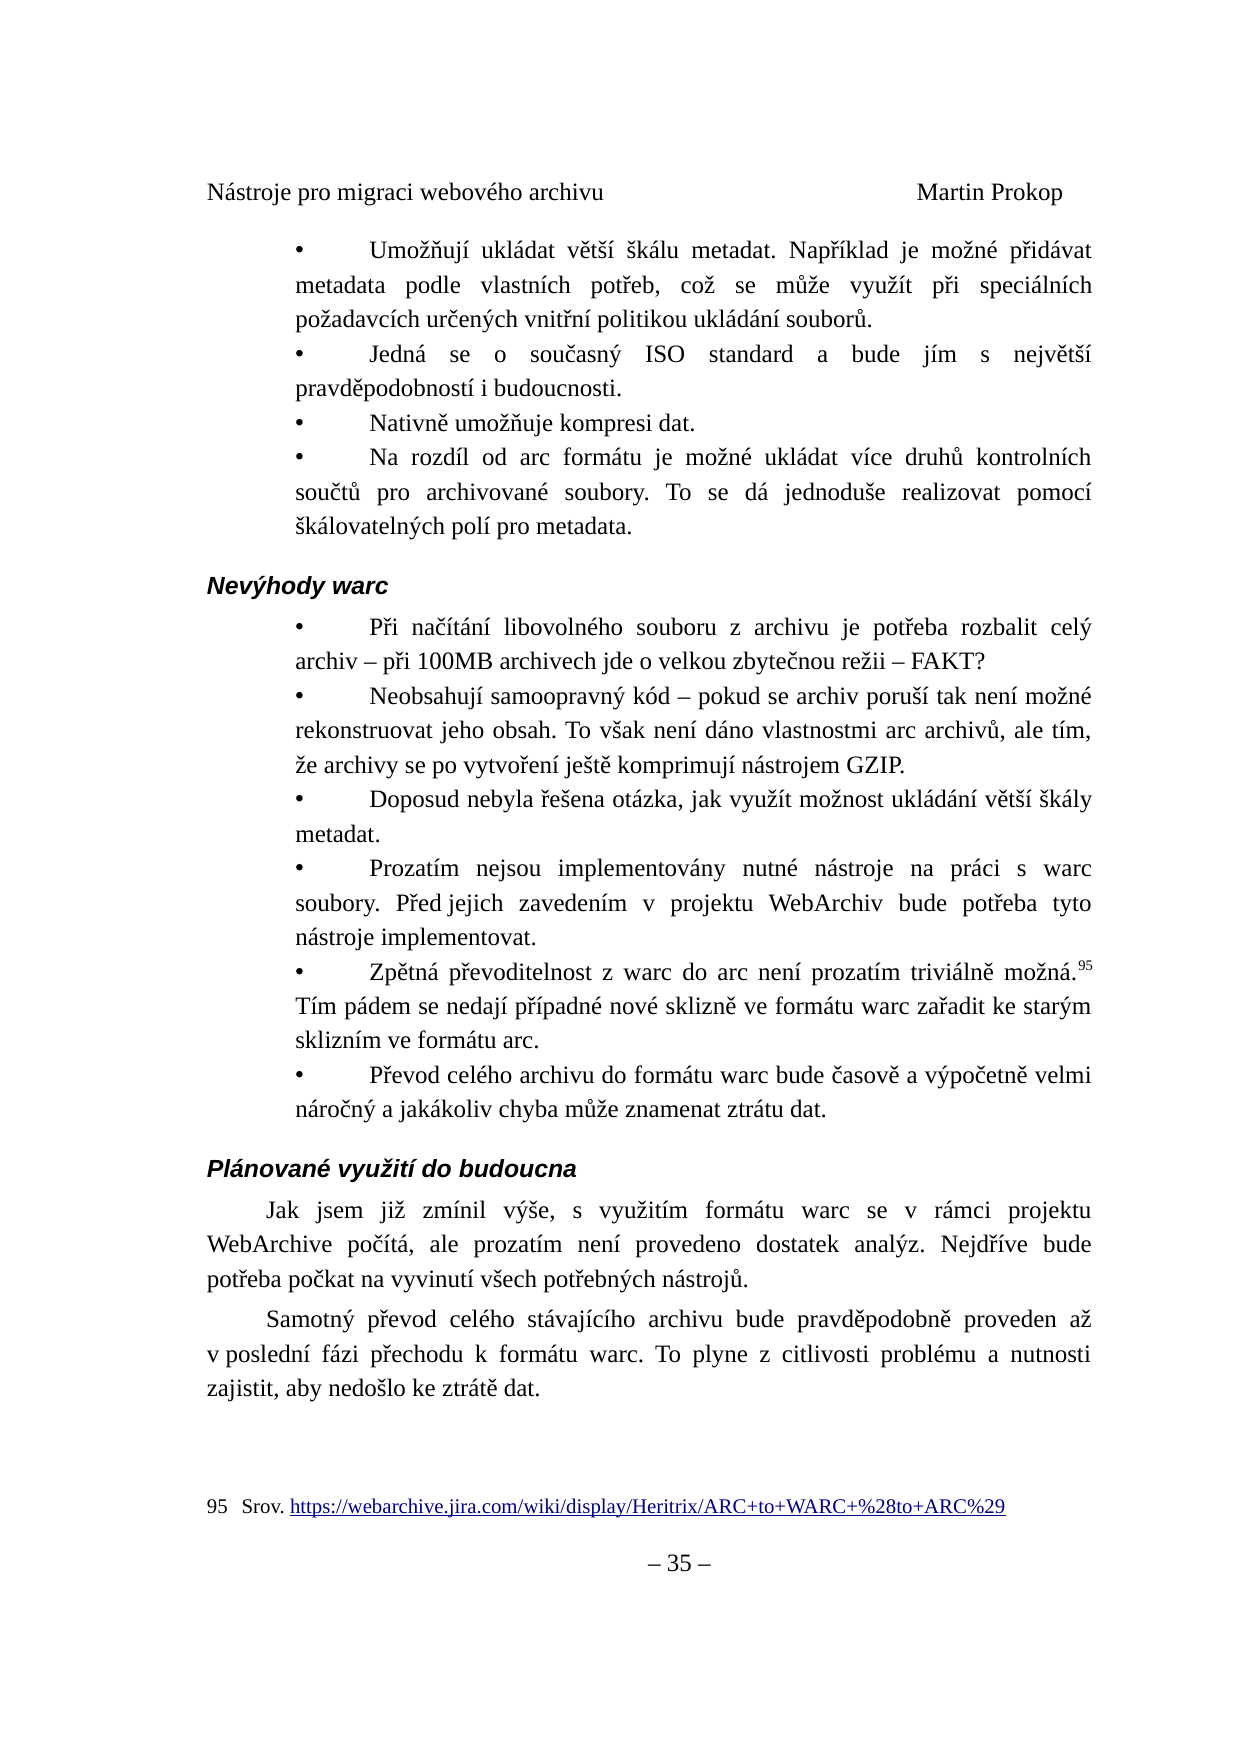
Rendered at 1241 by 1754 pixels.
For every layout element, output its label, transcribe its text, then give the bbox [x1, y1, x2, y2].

list Neobsahují samoopravný kód – pokud se archiv poruší tak není možné rekonstruovat jeho obsah. To však není dáno vlastnostmi arc archivů, ale tím, že archivy se po vytvoření ještě komprimují nástrojem GZIP. [295, 681, 1093, 778]
list Zpětná převoditelnost z warc do arc není prozatím triviálně možná. Tím pádem se nedají případné nové sklizně ve formátu warc zařadit ke starým sklizním ve formátu arc. [295, 957, 1093, 1054]
list Jedná se o současný ISO standard a bude jím s největší pravděpodobností i budoucnosti. [295, 339, 1093, 402]
subtitle Nevýhody warc [207, 571, 1093, 599]
list Doposud nebyla řešena otázka, jak využít možnost ukládání větší škály metadat. [295, 784, 1093, 847]
list Na rozdíl od arc formátu je možné ukládat více druhů kontrolních součtů pro archivované soubory. To se dá jednoduše realizovat pomocí škálovatelných polí pro metadata. [295, 442, 1093, 540]
list Umožňují ukládat větší škálu metadat. Například je možné přidávat metadata podle vlastních potřeb, což se může využít při speciálních požadavcích určených vnitřní politikou ukládání souborů. [295, 235, 1093, 333]
list Srov. https://webarchive.jira.com/wiki/display/Heritrix/ARC+to+WARC+%28to+ARC%29 [207, 1494, 1093, 1518]
text Jak jsem již zmínil výše, s využitím formátu warc se v rámci projektu WebArchive počítá, ale prozatím není provedeno dostatek analýz. Nejdříve bude potřeba počkat na vyvinutí všech potřebných nástrojů. [207, 1195, 1093, 1293]
list Při načítání libovolného souboru z archivu je potřeba rozbalit celý archiv – při 100MB archivech jde o velkou zbytečnou režii – FAKT? [295, 612, 1093, 675]
subtitle Plánované využití do budoucna [207, 1154, 1093, 1182]
text Samotný převod celého stávajícího archivu bude pravděpodobně proveden až v poslední fázi přechodu k formátu warc. To plyne z citlivosti problému a nutnosti zajistit, aby nedošlo ke ztrátě dat. [207, 1304, 1093, 1402]
list Prozatím nejsou implementovány nutné nástroje na práci s warc soubory. Před jejich zavedením v projektu WebArchiv bude potřeba tyto nástroje implementovat. [295, 853, 1093, 951]
list Nativně umožňuje kompresi dat. [295, 408, 1093, 437]
list Převod celého archivu do formátu warc bude časově a výpočetně velmi náročný a jakákoliv chyba může znamenat ztrátu dat. [295, 1060, 1093, 1123]
